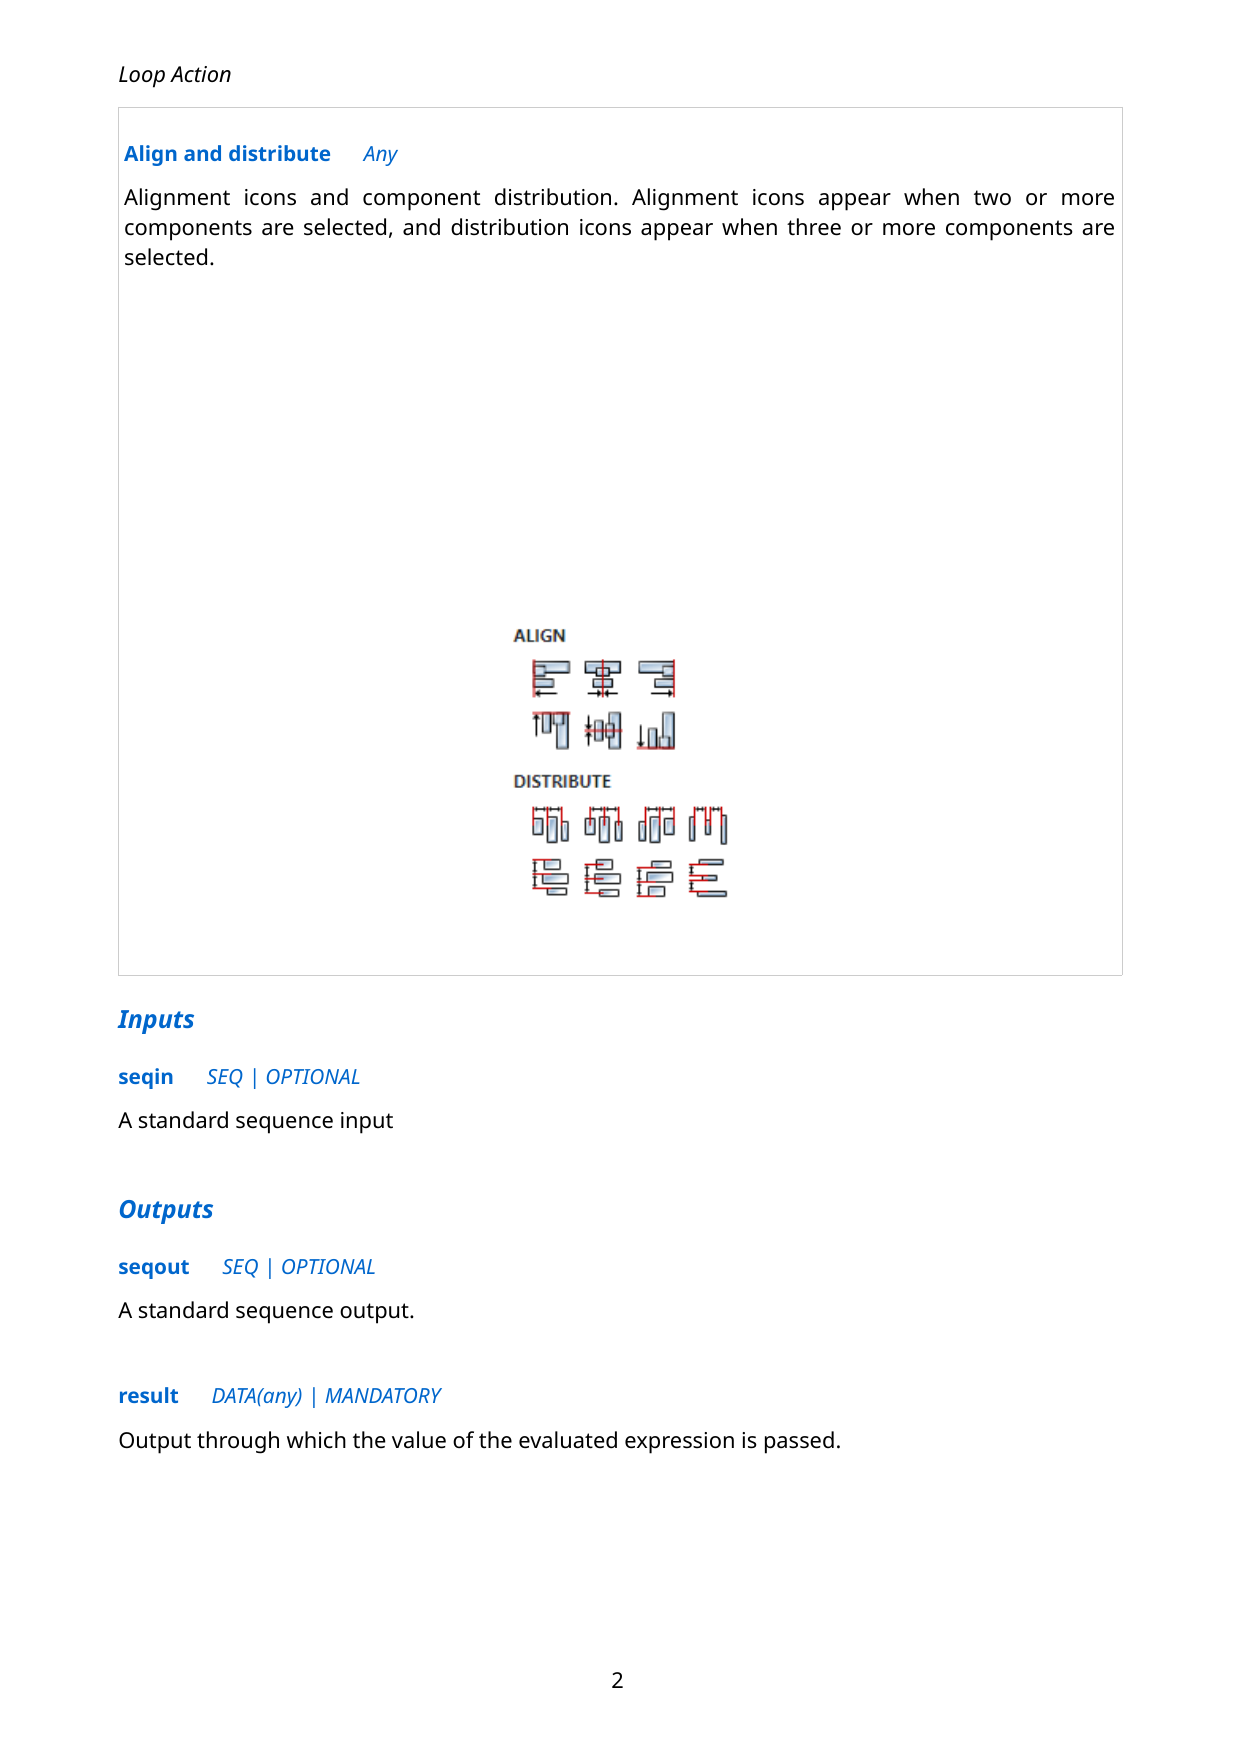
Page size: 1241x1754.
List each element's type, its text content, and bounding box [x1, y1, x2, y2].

text A standard sequence output. [118, 1295, 1122, 1325]
table_cell Align and distribute Any Alignment icons and component distribution. Alignment icons appear when two or more components are selected, and distribution icons appear when three or more components are selected. [119, 108, 1122, 909]
table_cell [119, 910, 1122, 975]
subtitle result DATA(any) | MANDATORY [118, 1382, 1122, 1410]
text Output through which the value of the evaluated expression is passed. [118, 1425, 1122, 1454]
text A standard sequence input [118, 1105, 1122, 1135]
subtitle Inputs [118, 1002, 1122, 1036]
subtitle Outputs [118, 1192, 1122, 1226]
subtitle seqout SEQ | OPTIONAL [118, 1252, 1122, 1281]
subtitle seqin SEQ | OPTIONAL [118, 1062, 1122, 1091]
picture [490, 620, 750, 910]
